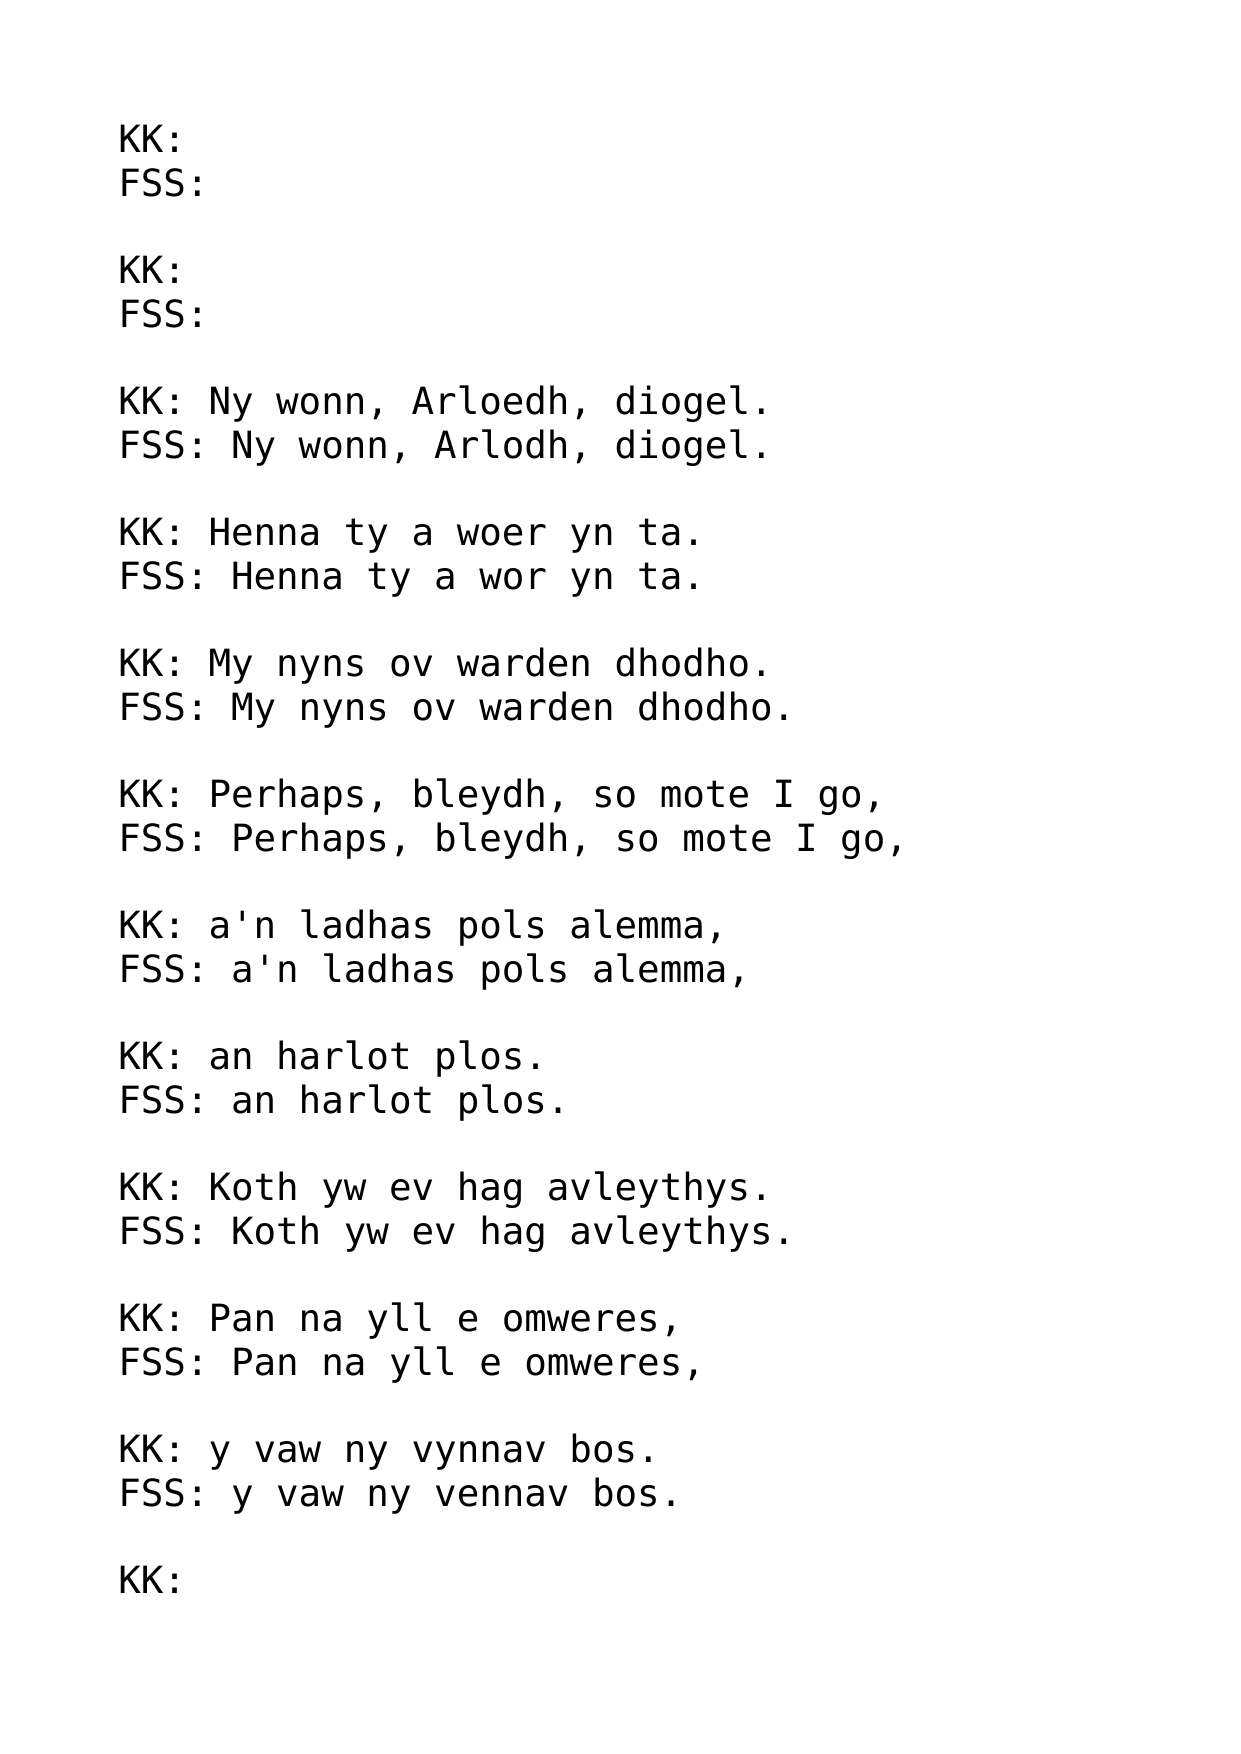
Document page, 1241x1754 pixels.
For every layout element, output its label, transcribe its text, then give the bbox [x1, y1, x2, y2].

text KK: [118, 249, 1122, 293]
text KK: Pan na yll e omweres, [118, 1297, 1122, 1340]
text KK: an harlot plos. [118, 1035, 1122, 1078]
text FSS: a'n ladhas pols alemma, [118, 947, 1122, 991]
text FSS: My nyns ov warden dhodho. [118, 686, 1122, 729]
text KK: y vaw ny vynnav bos. [118, 1427, 1122, 1471]
text KK: [118, 1558, 1122, 1602]
text FSS: Henna ty a wor yn ta. [118, 554, 1122, 598]
text FSS: Pan na yll e omweres, [118, 1340, 1122, 1384]
text FSS: Koth yw ev hag avleythys. [118, 1209, 1122, 1253]
text KK: My nyns ov warden dhodho. [118, 642, 1122, 686]
text KK: Ny wonn, Arloedh, diogel. [118, 380, 1122, 424]
text FSS: an harlot plos. [118, 1078, 1122, 1122]
text KK: [118, 118, 1122, 162]
text KK: Koth yw ev hag avleythys. [118, 1166, 1122, 1209]
text KK: Perhaps, bleydh, so mote I go, [118, 773, 1122, 816]
text FSS: [118, 162, 1122, 205]
text FSS: Perhaps, bleydh, so mote I go, [118, 816, 1122, 860]
text FSS: y vaw ny vennav bos. [118, 1471, 1122, 1515]
text KK: a'n ladhas pols alemma, [118, 904, 1122, 947]
text FSS: [118, 293, 1122, 336]
text KK: Henna ty a woer yn ta. [118, 511, 1122, 554]
text FSS: Ny wonn, Arlodh, diogel. [118, 424, 1122, 467]
